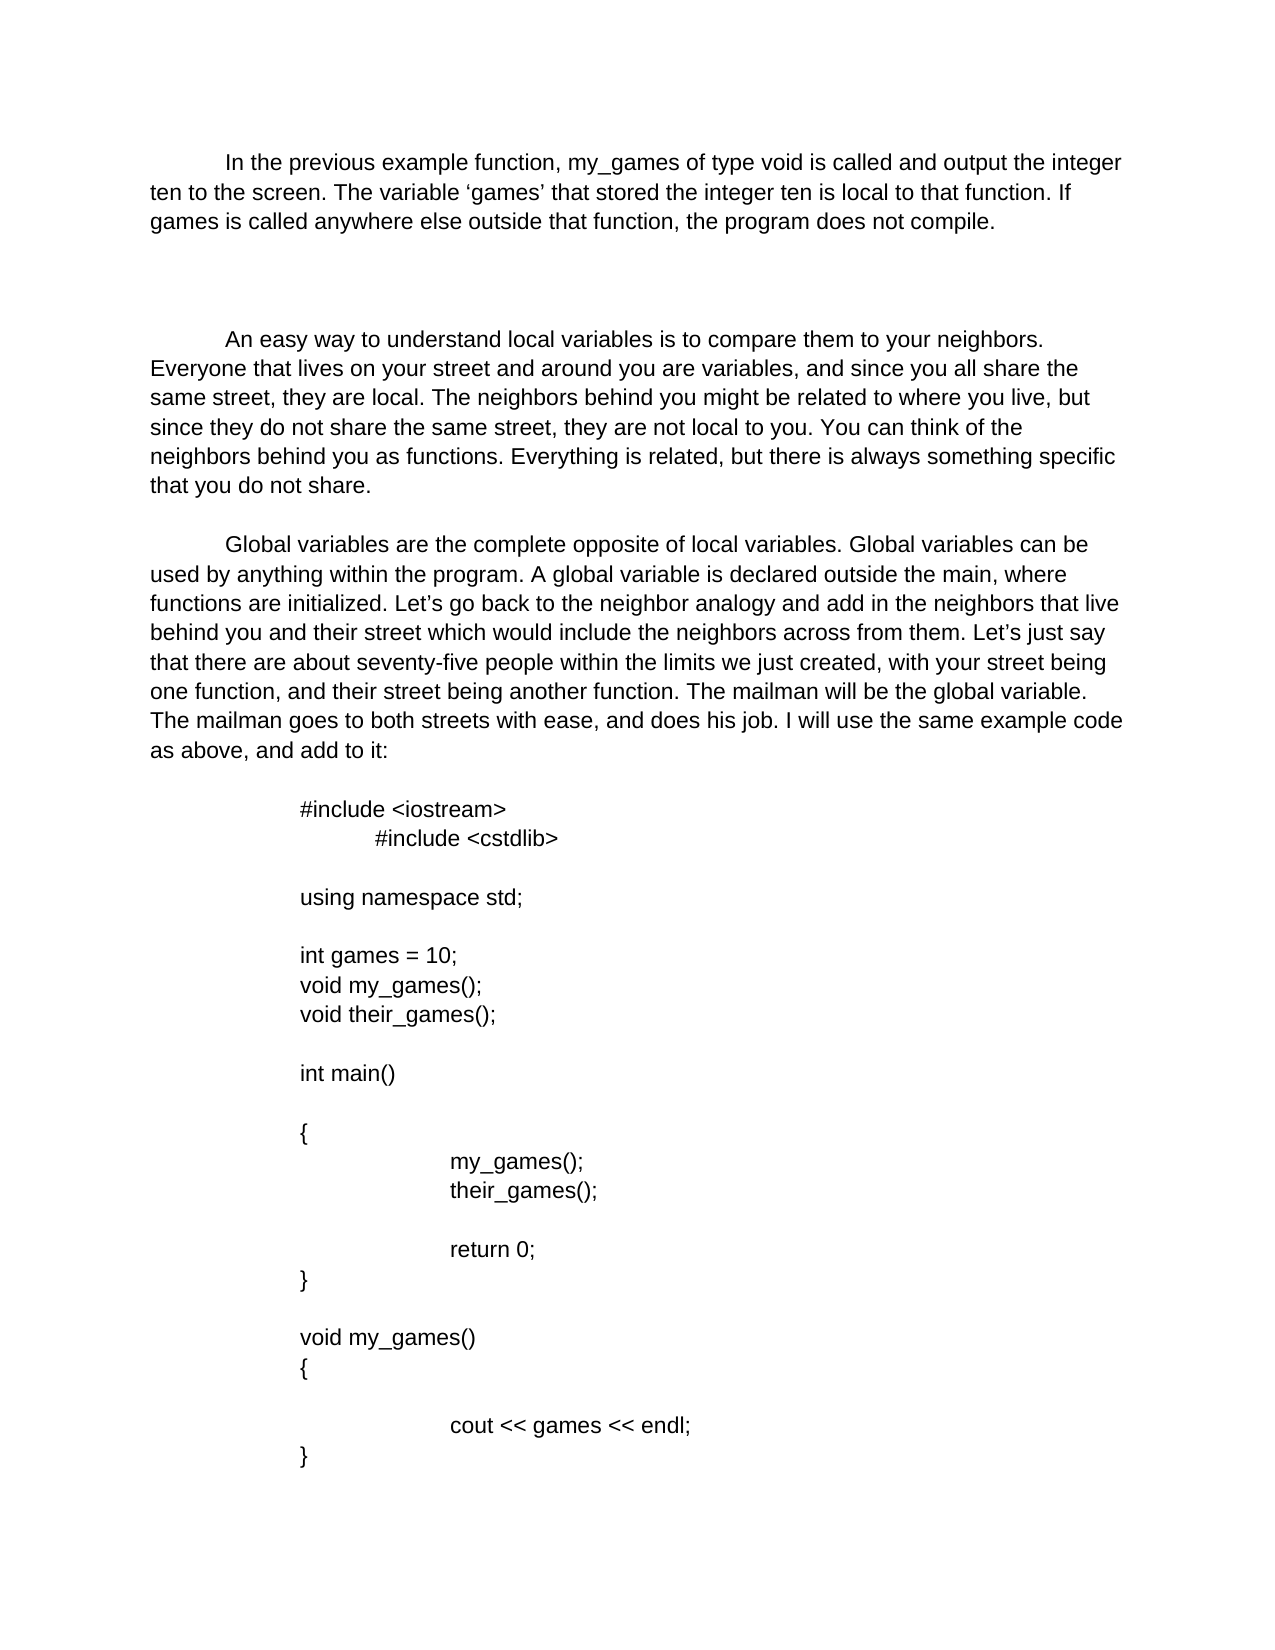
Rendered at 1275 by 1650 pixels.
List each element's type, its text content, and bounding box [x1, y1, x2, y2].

text } [225, 1266, 1125, 1292]
text An easy way to understand local variables is to compare them to your neighbors. Everyone that lives on your street and around you are variables, and since you all share the same street, they are local. The neighbors behind you might be related to where you live, but since they do not share the same street, they are not local to you. You can think of the neighbors behind you as functions. Everything is related, but there is always something specific that you do not share. [150, 326, 1125, 499]
text { [225, 1354, 1125, 1380]
text return 0; [225, 1237, 1125, 1262]
text } [225, 1442, 1125, 1468]
text In the previous example function, my_games of type void is called and output the integer ten to the screen. The variable ‘games’ that stored the integer ten is local to that function. If games is called anywhere else outside that function, the program does not compile. [150, 150, 1125, 234]
text my_games(); [225, 1149, 1125, 1174]
text void my_games(); [225, 972, 1125, 998]
text void their_games(); [225, 1002, 1125, 1027]
text int games = 10; [225, 943, 1125, 969]
text their_games(); [225, 1178, 1125, 1204]
text int main() [225, 1061, 1125, 1086]
text #include <iostream> [225, 796, 1125, 822]
text void my_games() [225, 1325, 1125, 1351]
text cout << games << endl; [225, 1413, 1125, 1439]
text Global variables are the complete opposite of local variables. Global variables can be used by anything within the program. A global variable is declared outside the main, where functions are initialized. Let’s go back to the neighbor analogy and add in the neighbors that live behind you and their street which would include the neighbors across from them. Let’s just say that there are about seventy-five people within the limits we just created, with your street being one function, and their street being another function. The mailman will be the global variable. The mailman goes to both streets with ease, and does his job. I will use the same example code as above, and add to it: [150, 532, 1125, 763]
text { [225, 1119, 1125, 1145]
text #include <cstdlib> [225, 826, 1125, 851]
text using namespace std; [225, 884, 1125, 910]
